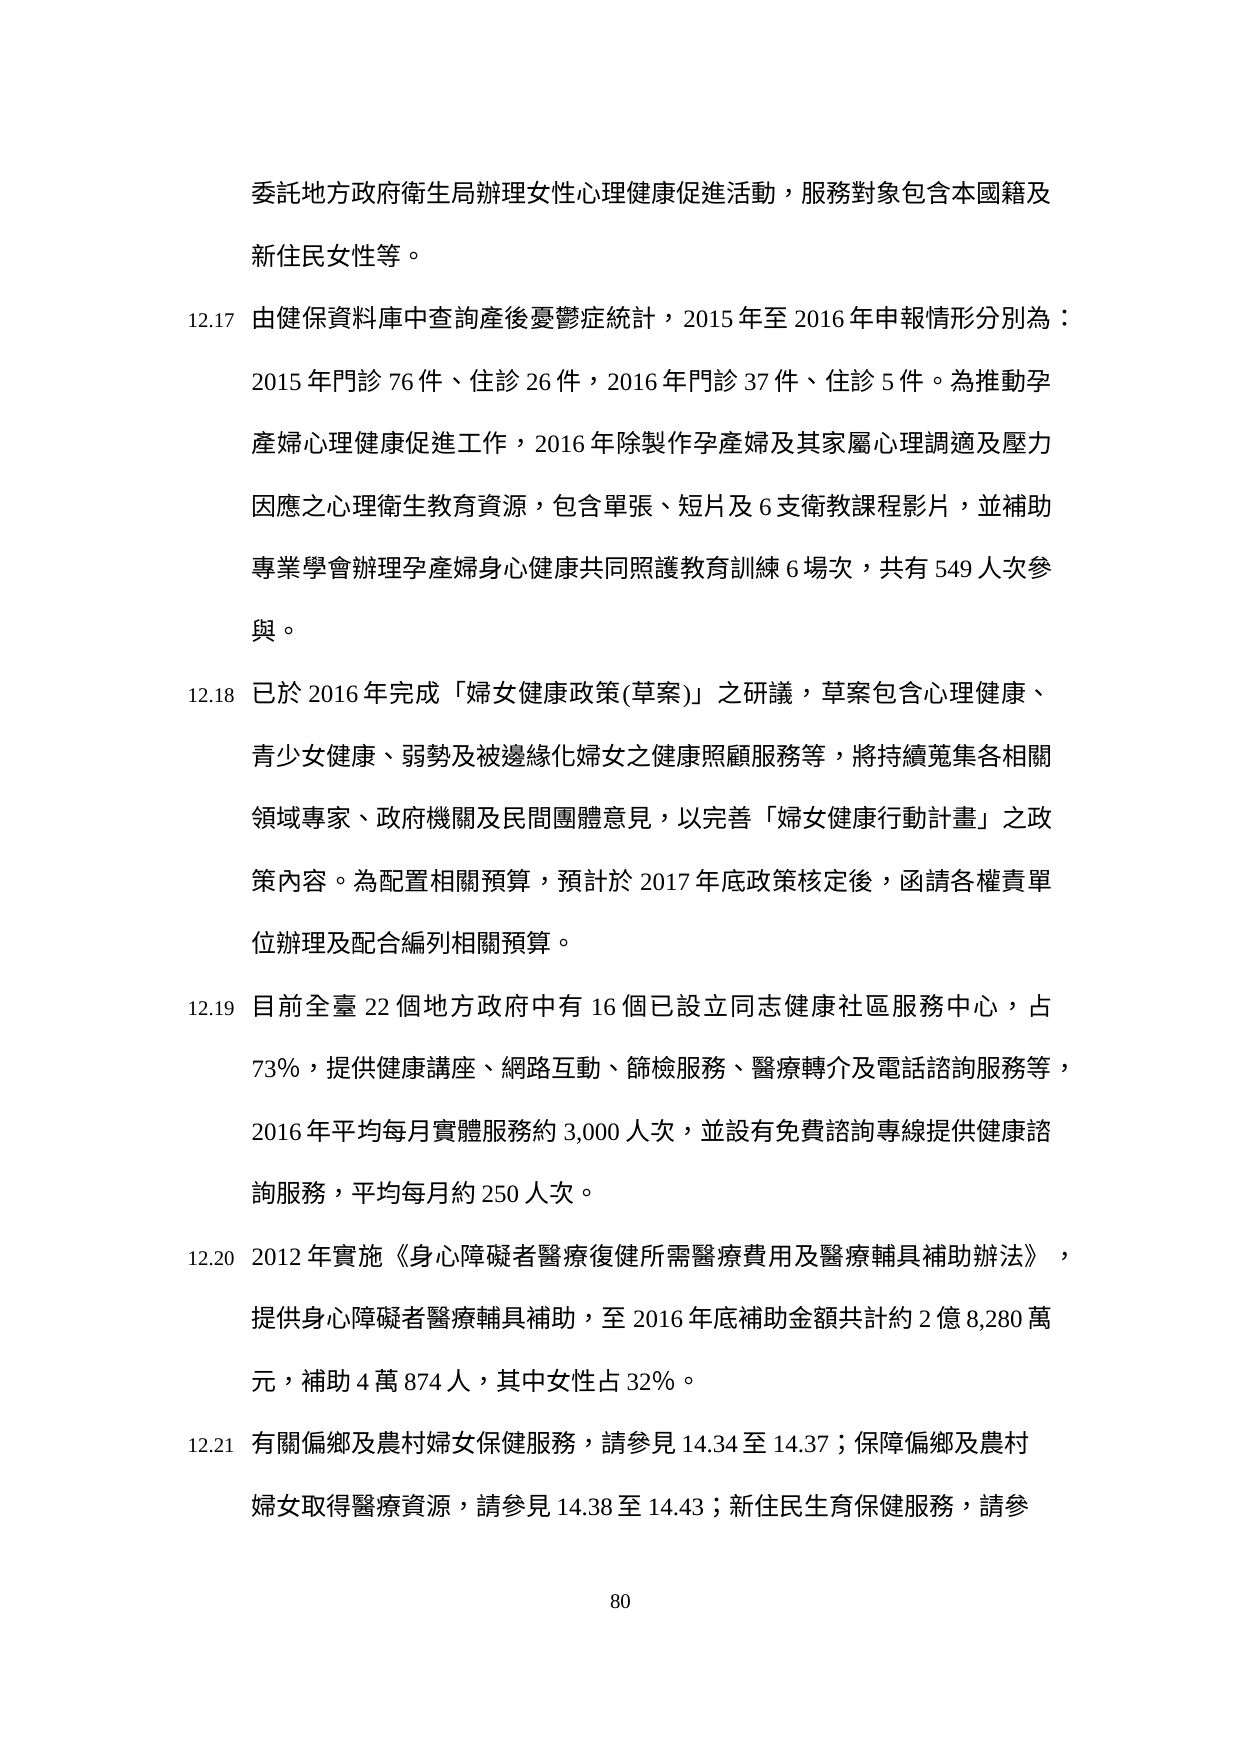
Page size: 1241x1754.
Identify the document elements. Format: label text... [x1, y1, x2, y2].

list 有關偏鄉及農村婦女保健服務，請參見14.34至14.37；保障偏鄉及農村婦女取得醫療資源，請參見14.38至14.43；新住民生育保健服務，請參 [187, 1400, 1053, 1525]
list 2012年實施《身心障礙者醫療復健所需醫療費用及醫療輔具補助辦法》，提供身心障礙者醫療輔具補助，至2016年底補助金額共計約2億8,280萬元，補助4萬874人，其中女性占32％。 [187, 1212, 1053, 1400]
list 委託地方政府衛生局辦理女性心理健康促進活動，服務對象包含本國籍及新住民女性等。 [187, 150, 1053, 275]
list 已於2016年完成「婦女健康政策(草案)」之研議，草案包含心理健康、青少女健康、弱勢及被邊緣化婦女之健康照顧服務等，將持續蒐集各相關領域專家、政府機關及民間團體意見，以完善「婦女健康行動計畫」之政策內容。為配置相關預算，預計於2017年底政策核定後，函請各權責單位辦理及配合編列相關預算。 [187, 650, 1053, 962]
list 目前全臺22個地方政府中有16個已設立同志健康社區服務中心，占73％，提供健康講座、網路互動、篩檢服務、醫療轉介及電話諮詢服務等，2016年平均每月實體服務約3,000人次，並設有免費諮詢專線提供健康諮詢服務，平均每月約250人次。 [187, 962, 1053, 1212]
list 由健保資料庫中查詢產後憂鬱症統計，2015年至2016年申報情形分別為：2015年門診76件、住診26件，2016年門診37件、住診5件。為推動孕產婦心理健康促進工作，2016年除製作孕產婦及其家屬心理調適及壓力因應之心理衛生教育資源，包含單張、短片及6支衛教課程影片，並補助專業學會辦理孕產婦身心健康共同照護教育訓練6場次，共有549人次參與。 [187, 275, 1053, 650]
